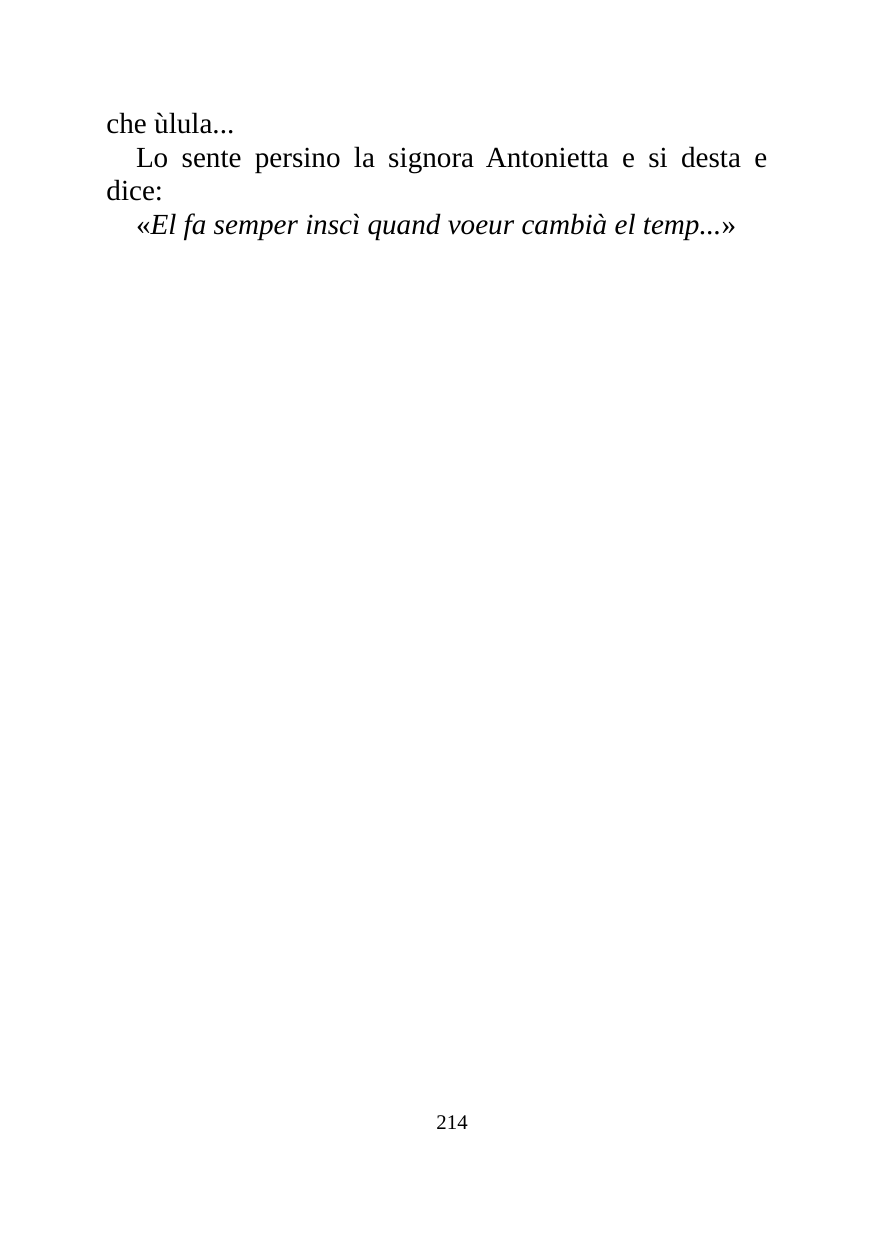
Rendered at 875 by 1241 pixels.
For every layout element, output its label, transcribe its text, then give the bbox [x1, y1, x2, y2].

text che ùlula... [106, 106, 768, 140]
text «El fa semper inscì quand voeur cambià el temp...» [106, 207, 768, 240]
text Lo sente persino la signora Antonietta e si desta e dice: [106, 140, 768, 207]
